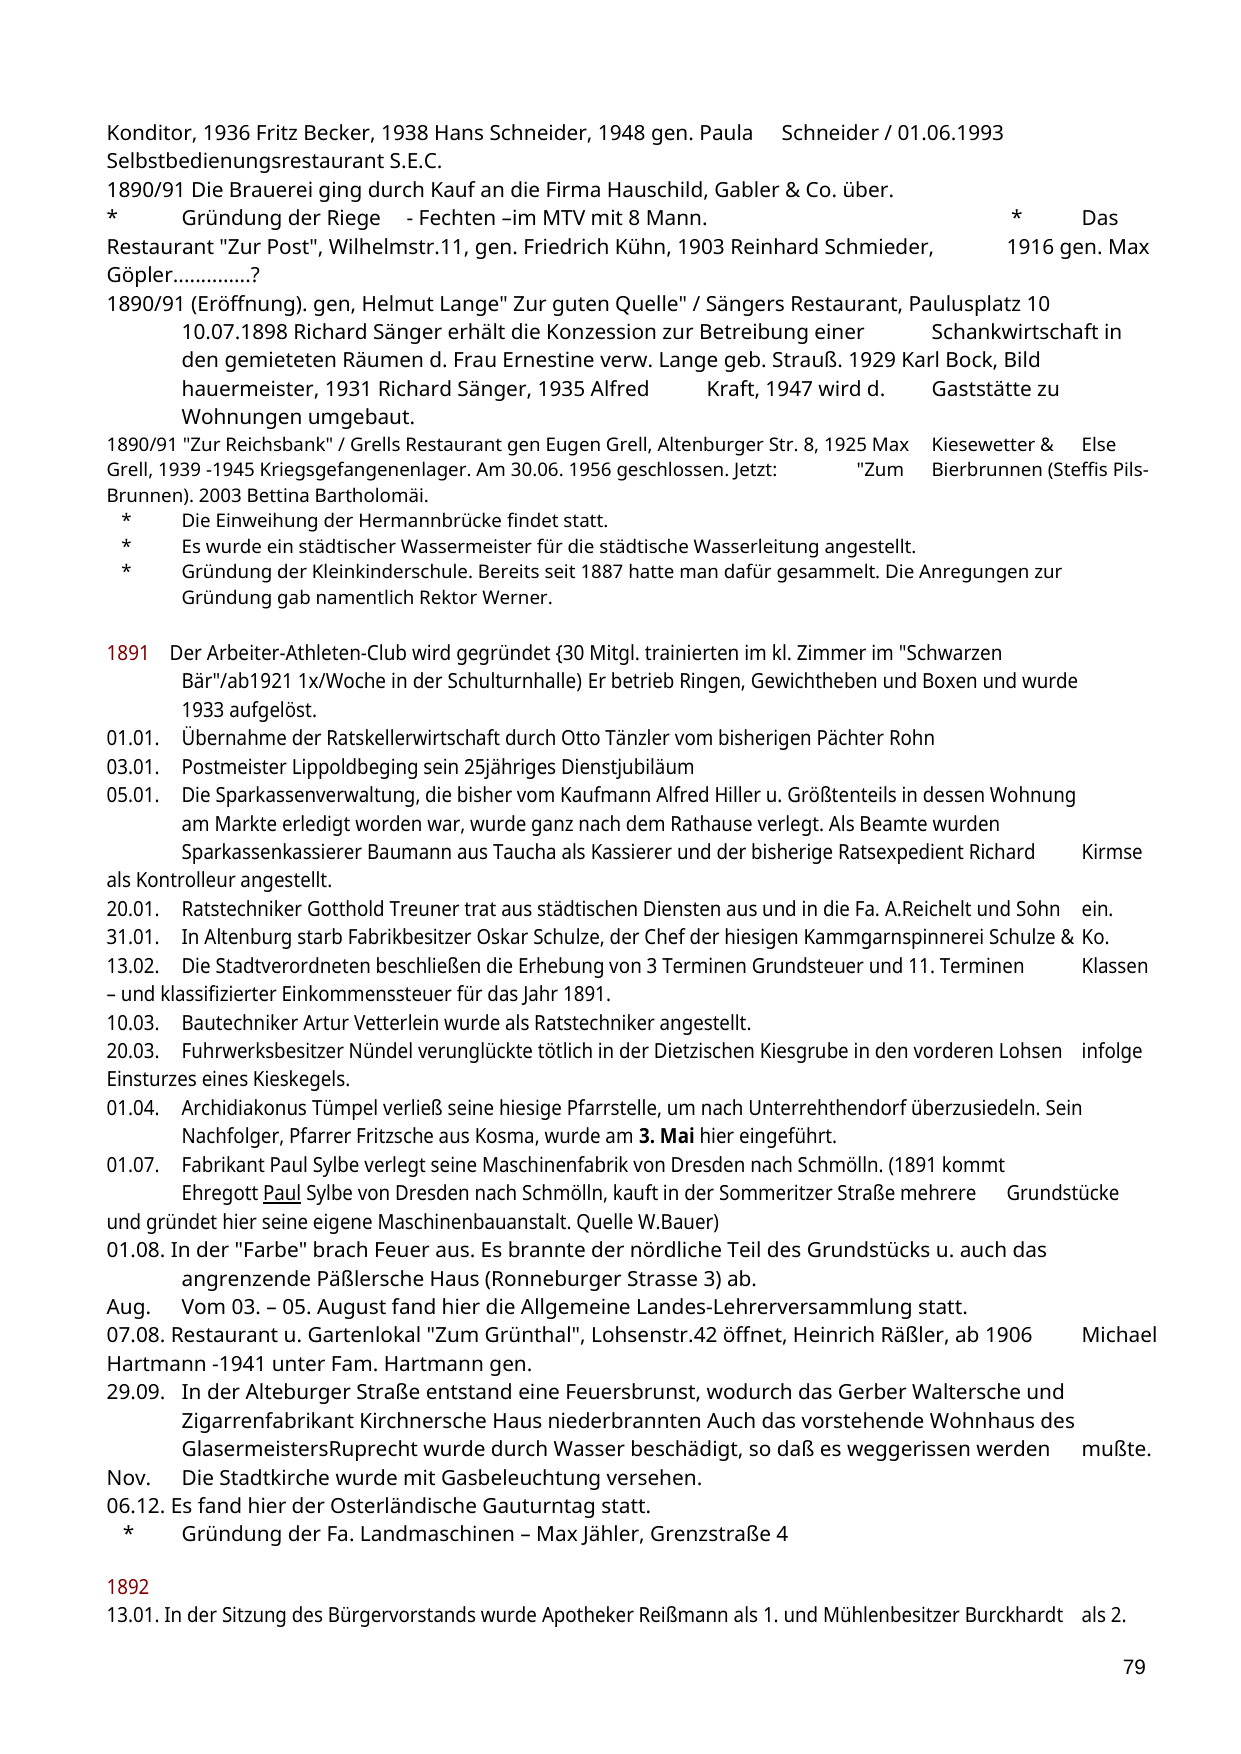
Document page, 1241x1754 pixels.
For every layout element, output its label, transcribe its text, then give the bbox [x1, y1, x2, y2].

text * Die Einweihung der Hermannbrücke findet statt. [106, 507, 1157, 533]
text * Gründung der Riege - Fechten –im MTV mit 8 Mann. * Das Restaurant "Zur Post", Wilhelmstr.11, gen. Friedrich Kühn, 1903 Reinhard Schmieder, 1916 gen. Max Göpler..............? [106, 203, 1157, 289]
text 01.01. Übernahme der Ratskellerwirtschaft durch Otto Tänzler vom bisherigen Pächter Rohn [106, 723, 1157, 752]
text 07.08. Restaurant u. Gartenlokal "Zum Grünthal", Lohsenstr.42 öffnet, Heinrich Räßler, ab 1906 Michael Hartmann -1941 unter Fam. Hartmann gen. [106, 1321, 1157, 1377]
text Konditor, 1936 Fritz Becker, 1938 Hans Schneider, 1948 gen. Paula Schneider / 01.06.1993 Selbstbedienungsrestaurant S.E.C. [106, 118, 1157, 175]
text 1891 Der Arbeiter-Athleten-Club wird gegründet {30 Mitgl. trainierten im kl. Zimmer im "Schwarzen Bär"/ab1921 1x/Woche in der Schulturnhalle) Er betrieb Ringen, Gewichtheben und Boxen und wurde 1933 aufgelöst. [106, 638, 1157, 723]
text 1892 13.01. In der Sitzung des Bürgervorstands wurde Apotheker Reißmann als 1. und Mühlenbesitzer Burckhardt als 2. [106, 1572, 1157, 1629]
text * Gründung der Fa. Landmaschinen – Max Jähler, Grenzstraße 4 [106, 1519, 1157, 1548]
text * Gründung der Kleinkinderschule. Bereits seit 1887 hatte man dafür gesammelt. Die Anregungen zur Gründung gab namentlich Rektor Werner. [106, 558, 1157, 609]
text 20.03. Fuhrwerksbesitzer Nündel verunglückte tötlich in der Dietzischen Kiesgrube in den vorderen Lohsen infolge Einsturzes eines Kieskegels. [106, 1036, 1157, 1093]
text 05.01. Die Sparkassenverwaltung, die bisher vom Kaufmann Alfred Hiller u. Größtenteils in dessen Wohnung am Markte erledigt worden war, wurde ganz nach dem Rathause verlegt. Als Beamte wurden Sparkassenkassierer Baumann aus Taucha als Kassierer und der bisherige Ratsexpedient Richard Kirmse als Kontrolleur angestellt. [106, 780, 1157, 894]
text 1890/91 "Zur Reichsbank" / Grells Restaurant gen Eugen Grell, Altenburger Str. 8, 1925 Max Kiesewetter & Else Grell, 1939 -1945 Kriegs­gefangenenlager. Am 30.06. 1956 geschlossen. Jetzt: "Zum Bierbrunnen (Steffis Pils-Brunnen). 2003 Bettina Bartholomäi. [106, 431, 1157, 507]
text * Es wurde ein städtischer Wassermeister für die städtische Wasserleitung angestellt. [106, 533, 1157, 558]
text 13.02. Die Stadtverordneten beschließen die Erhebung von 3 Terminen Grundsteuer und 11. Terminen Klassen – und klassifizierter Einkommenssteuer für das Jahr 1891. [106, 951, 1157, 1008]
text 1890/91 Die Brauerei ging durch Kauf an die Firma Hauschild, Gabler & Co. über. [106, 175, 1157, 203]
text 20.01. Ratstechniker Gotthold Treuner trat aus städtischen Diensten aus und in die Fa. A.Reichelt und Sohn ein. [106, 894, 1157, 922]
text Aug. Vom 03. – 05. August fand hier die Allgemeine Landes-Lehrerversammlung statt. [106, 1292, 1157, 1321]
text 06.12. Es fand hier der Osterländische Gauturntag statt. [106, 1491, 1157, 1519]
text 03.01. Postmeister Lippoldbeging sein 25jähriges Dienstjubiläum [106, 752, 1157, 780]
text Nov. Die Stadtkirche wurde mit Gasbeleuchtung versehen. [106, 1463, 1157, 1491]
text 01.04. Archidiakonus Tümpel verließ seine hiesige Pfarrstelle, um nach Unterrehthendorf überzusiedeln. Sein Nachfolger, Pfarrer Fritzsche aus Kosma, wurde am 3. Mai hier eingeführt. [106, 1093, 1157, 1150]
text 29.09. In der Alteburger Straße entstand eine Feuersbrunst, wodurch das Gerber Waltersche und Zigarrenfabrikant Kirchnersche Haus niederbrannten Auch das vorstehende Wohnhaus des GlasermeistersRuprecht wurde durch Wasser beschädigt, so daß es weggerissen werden mußte. [106, 1377, 1157, 1463]
text 01.08. In der "Farbe" brach Feuer aus. Es brannte der nördliche Teil des Grundstücks u. auch das angrenzende Päßlersche Haus (Ronneburger Strasse 3) ab. [106, 1235, 1157, 1292]
text 31.01. In Altenburg starb Fabrikbesitzer Oskar Schulze, der Chef der hiesigen Kammgarnspinnerei Schulze & Ko. [106, 922, 1157, 951]
text 10.03. Bautechniker Artur Vetterlein wurde als Ratstechniker angestellt. [106, 1008, 1157, 1036]
text 01.07. Fabrikant Paul Sylbe verlegt seine Maschinenfabrik von Dresden nach Schmölln. (1891 kommt Ehregott Paul Sylbe von Dresden nach Schmölln, kauft in der Sommeritzer Straße mehrere Grundstücke und gründet hier seine eigene Maschinenbauanstalt. Quelle W.Bauer) [106, 1150, 1157, 1235]
text 1890/91 (Eröffnung). gen, Helmut Lange" Zur guten Quelle" / Sängers Restaurant, Paulusplatz 10 10.07.1898 Richard Sänger erhält die Kon­zession zur Betreibung einer Schankwirtschaft in den gemieteten Räumen d. Frau Ernestine verw. Lange geb. Strauß. 1929 Karl Bock, Bild­ hauermeister, 1931 Richard Sänger, 1935 Alfred Kraft, 1947 wird d. Gaststätte zu Wohnungen umgebaut. [106, 289, 1157, 431]
